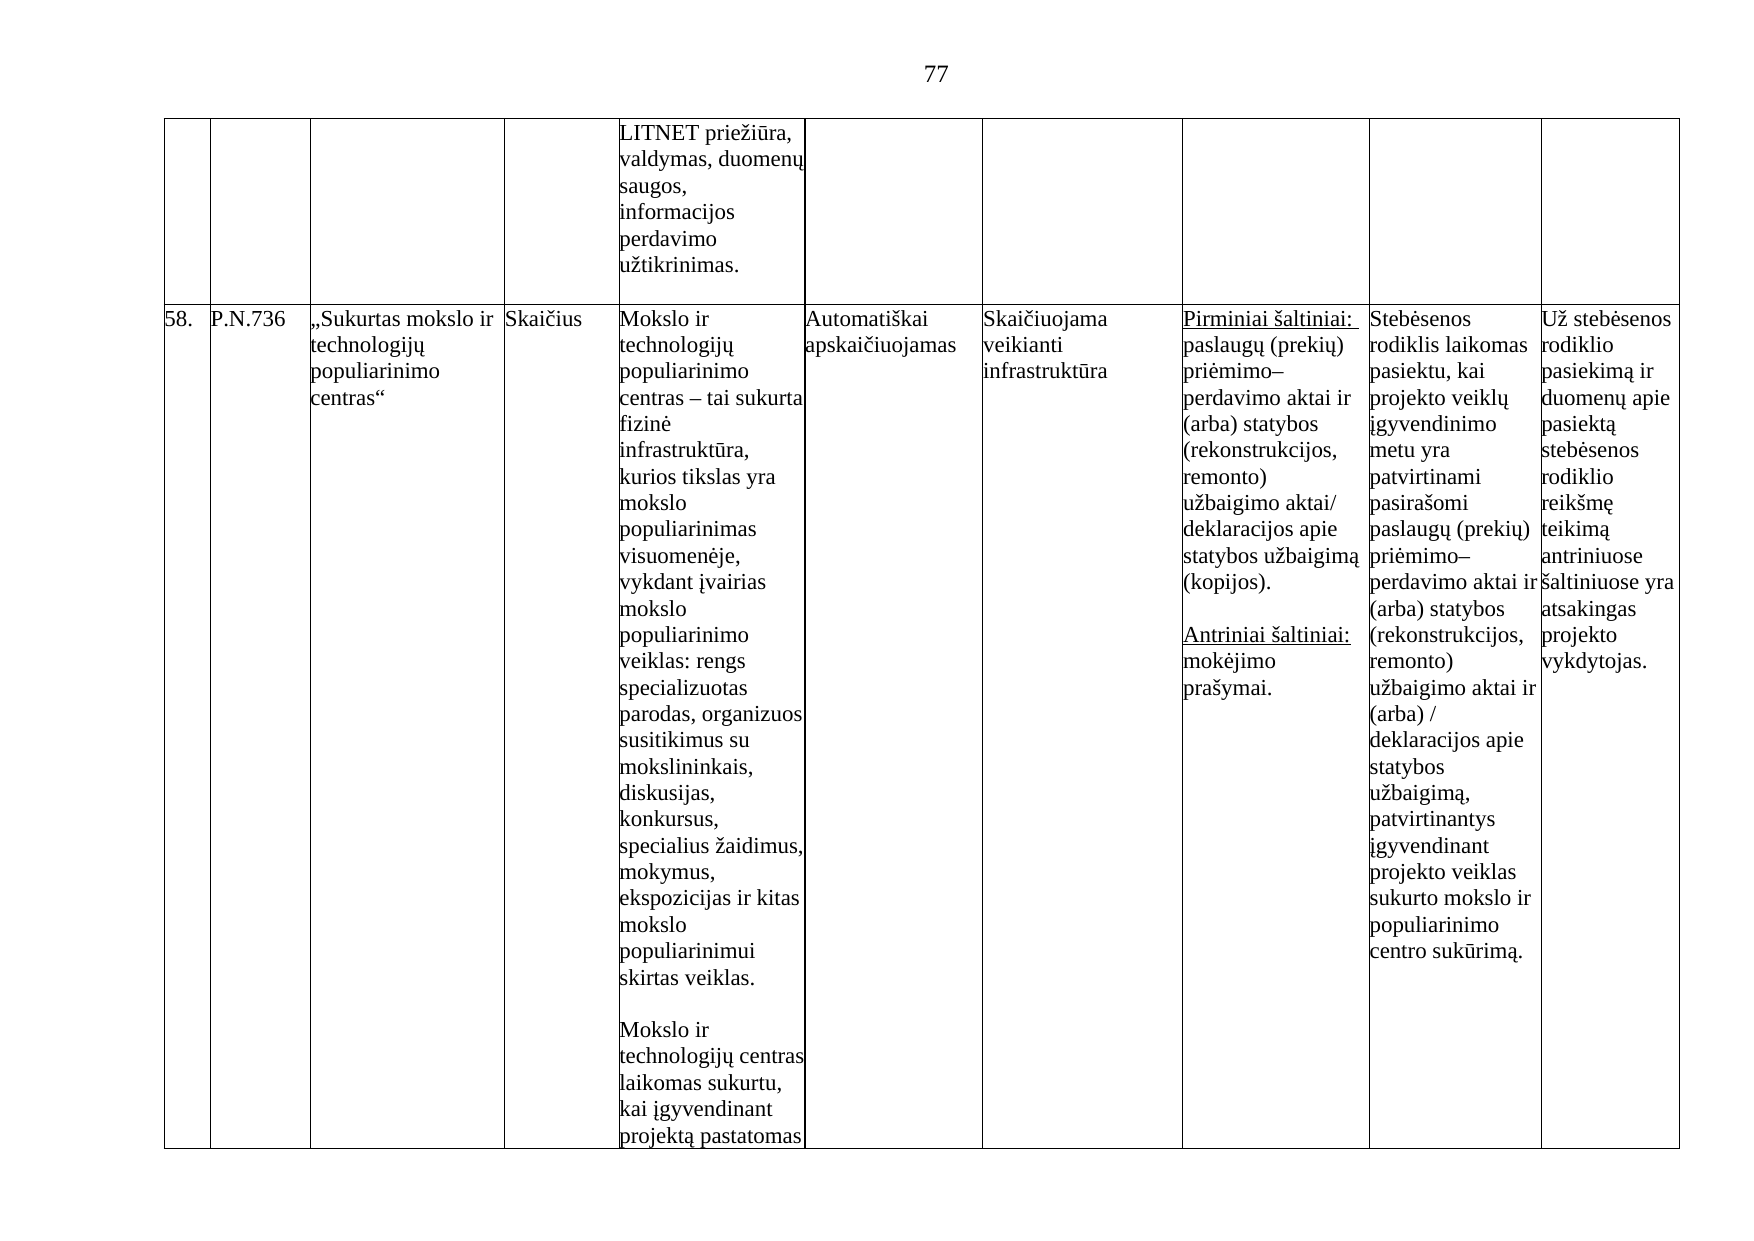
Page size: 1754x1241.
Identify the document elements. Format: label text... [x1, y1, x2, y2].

table_cell [1542, 119, 1679, 304]
table_cell P.N.736 [211, 305, 310, 1148]
table_cell [983, 119, 1182, 304]
table_cell [1183, 119, 1369, 304]
table_cell Skaičius [505, 305, 619, 1148]
table_cell [806, 119, 982, 304]
table_cell [211, 119, 310, 304]
table_cell Automatiškai apskaičiuojamas [806, 305, 982, 1148]
table_cell [165, 119, 210, 304]
table_cell Už stebėsenos rodiklio pasiekimą ir duomenų apie pasiektą stebėsenos rodiklio reikšmę teikimą antriniuose šaltiniuose yra atsakingas projekto vykdytojas. [1542, 305, 1679, 1148]
table_cell Mokslo ir technologijų populiarinimo centras – tai sukurta fizinė infrastruktūra, kurios tikslas yra mokslo populiarinimas visuomenėje, vykdant įvairias mokslo populiarinimo veiklas: rengs specializuotas parodas, organizuos susitikimus su mokslininkais, diskusijas, konkursus, specialius žaidimus, mokymus, ekspozicijas ir kitas mokslo populiarinimui skirtas veiklas. Mokslo ir technologijų centras laikomas sukurtu, kai įgyvendinant projektą pastatomas [620, 305, 804, 1148]
table_cell Skaičiuojama veikianti infrastruktūra [983, 305, 1182, 1148]
table_cell Stebėsenos rodiklis laikomas pasiektu, kai projekto veiklų įgyvendinimo metu yra patvirtinami pasirašomi paslaugų (prekių) priėmimo–perdavimo aktai ir (arba) statybos (rekonstrukcijos, remonto) užbaigimo aktai ir (arba) / deklaracijos apie statybos užbaigimą, patvirtinantys įgyvendinant projekto veiklas sukurto mokslo ir populiarinimo centro sukūrimą. [1370, 305, 1541, 1148]
table_cell [505, 119, 619, 304]
table_cell [1370, 119, 1541, 304]
table_cell „Sukurtas mokslo ir technologijų populiarinimo centras“ [311, 305, 504, 1148]
table_cell LITNET priežiūra, valdymas, duomenų saugos, informacijos perdavimo užtikrinimas. [620, 119, 804, 304]
table_cell Pirminiai šaltiniai: paslaugų (prekių) priėmimo–perdavimo aktai ir (arba) statybos (rekonstrukcijos, remonto) užbaigimo aktai/ deklaracijos apie statybos užbaigimą (kopijos). Antriniai šaltiniai: mokėjimo prašymai. [1183, 305, 1369, 1148]
table_cell [311, 119, 504, 304]
table_cell 58. [165, 305, 210, 1148]
